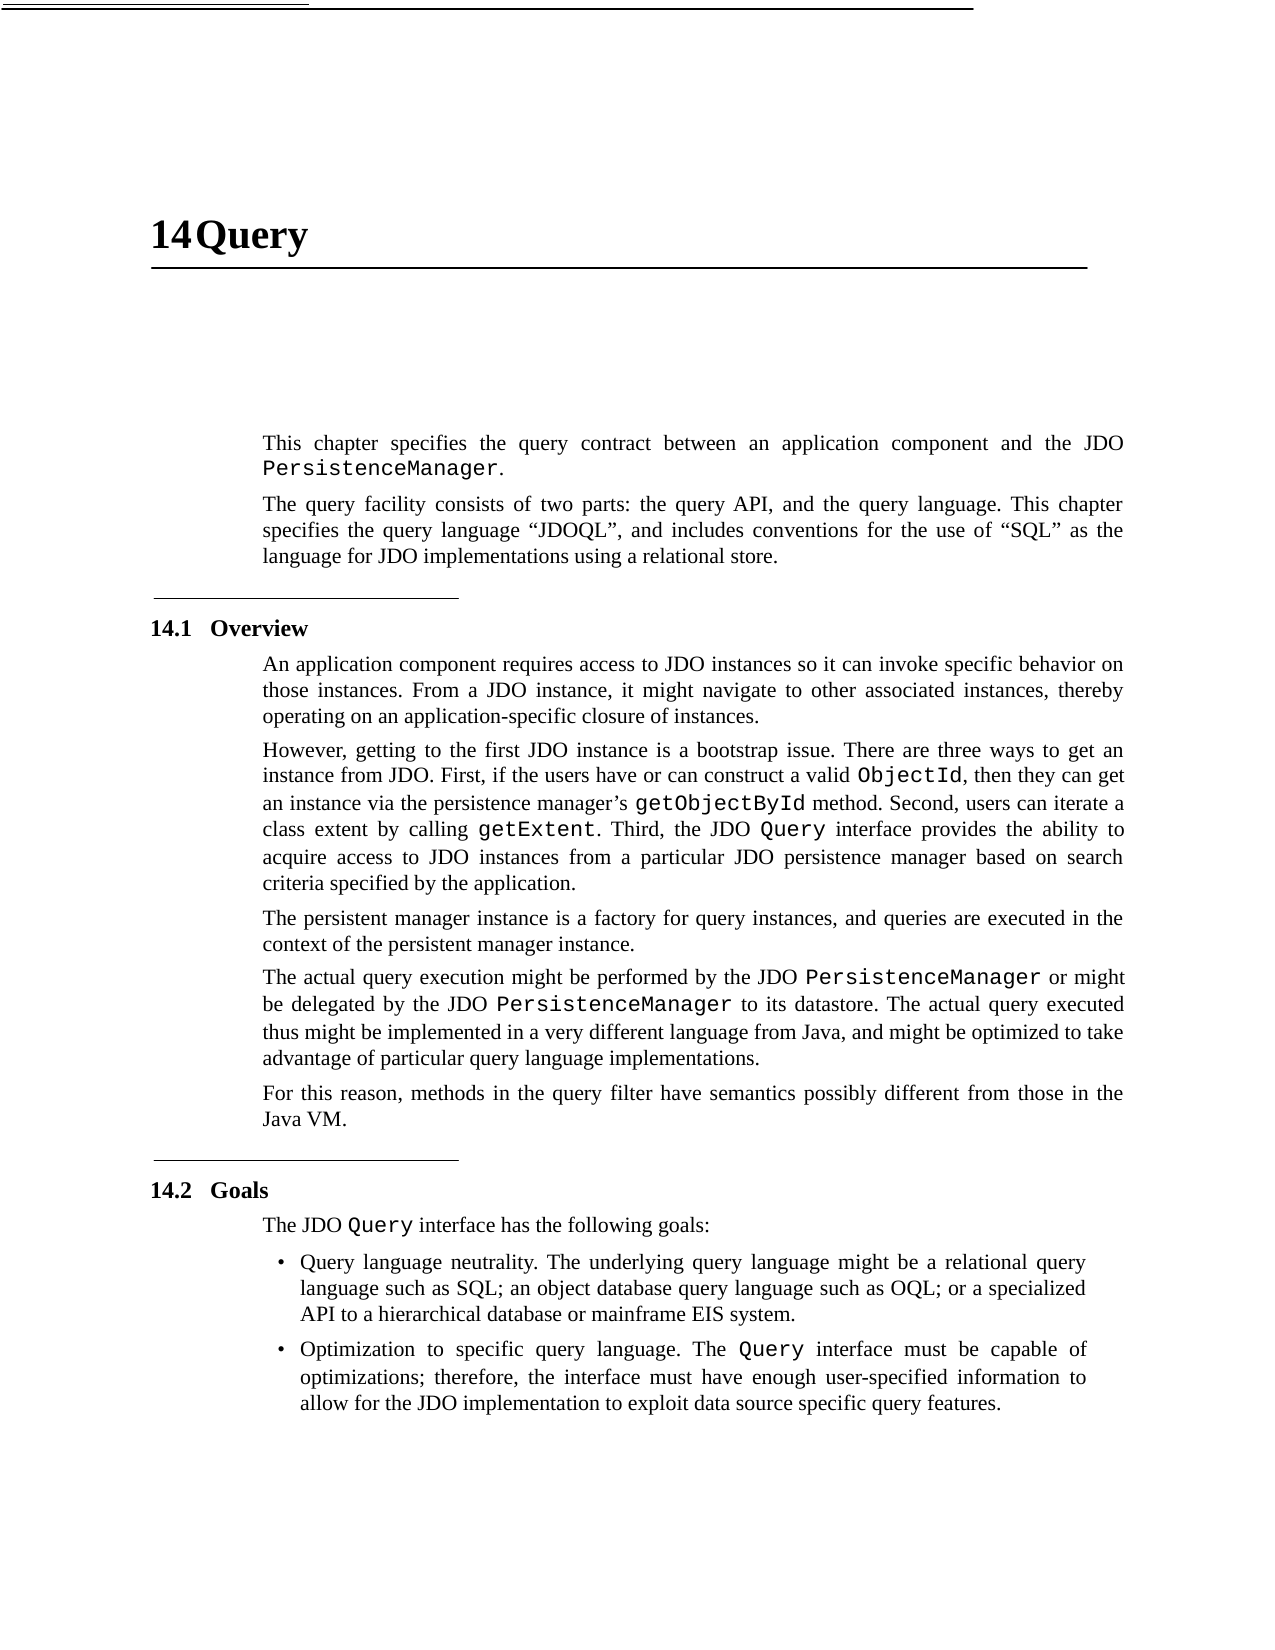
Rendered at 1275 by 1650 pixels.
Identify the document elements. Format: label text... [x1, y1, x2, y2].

text This chapter specifies the query contract between an application component and the JDO PersistenceManager. [262, 429, 1125, 482]
text For this reason, methods in the query filter have semantics possibly different from those in the Java VM. [262, 1079, 1125, 1131]
text • Query language neutrality. The underlying query language might be a relational query language such as SQL; an object database query language such as OQL; or a specialized API to a hierarchical database or mainframe EIS system. [277, 1248, 1087, 1326]
subtitle Query [150, 210, 1125, 258]
subtitle Goals [150, 1177, 1125, 1204]
subtitle Overview [150, 614, 1125, 642]
text • Optimization to specific query language. The Query interface must be capable of optimizations; therefore, the interface must have enough user-specified information to allow for the JDO implementation to exploit data source specific query features. [277, 1336, 1087, 1415]
text The actual query execution might be performed by the JDO PersistenceManager or might be delegated by the JDO PersistenceManager to its datastore. The actual query executed thus might be implemented in a very different language from Java, and might be optimized to take advantage of particular query language implementations. [262, 964, 1125, 1070]
text The JDO Query interface has the following goals: [262, 1212, 1125, 1239]
text However, getting to the first JDO instance is a bootstrap issue. There are three ways to get an instance from JDO. First, if the users have or can construct a valid ObjectId, then they can get an instance via the persistence manager’s getObjectById method. Second, users can iterate a class extent by calling getExtent. Third, the JDO Query interface provides the ability to acquire access to JDO instances from a particular JDO persistence manager based on search criteria specified by the application. [262, 736, 1125, 896]
text The persistent manager instance is a factory for query instances, and queries are executed in the context of the persistent manager instance. [262, 904, 1125, 956]
text An application component requires access to JDO instances so it can invoke specific behavior on those instances. From a JDO instance, it might navigate to other associated instances, thereby operating on an application-specific closure of instances. [262, 650, 1125, 728]
text The query facility consists of two parts: the query API, and the query language. This chapter specifies the query language “JDOQL”, and includes conventions for the use of “SQL” as the language for JDO implementations using a relational store. [262, 490, 1125, 568]
